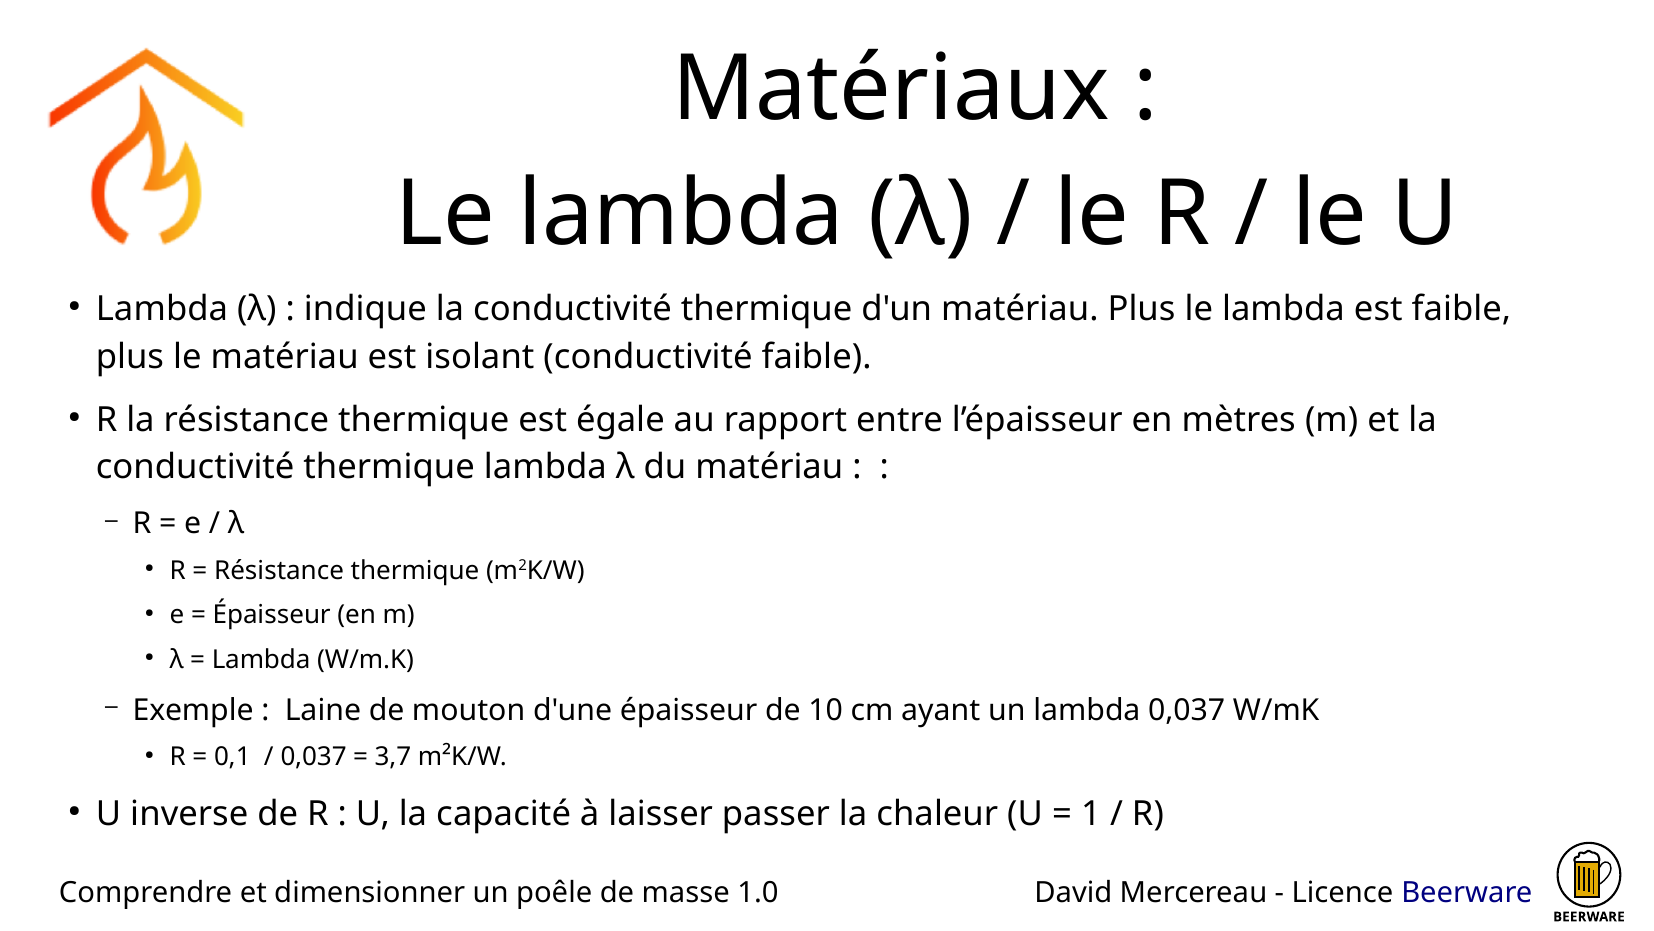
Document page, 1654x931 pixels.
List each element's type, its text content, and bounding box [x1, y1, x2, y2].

picture [47, 47, 246, 246]
list Lambda (λ) : indique la conductivité thermique d'un matériau. Plus le lambda est faible, plus le matériau est isolant (conductivité faible). R la résistance thermique est égale au rapport entre l’épaisseur en mètres (m) et la conductivité thermique lambda λ du matériau : : R = e / λ R = Résistance thermique (m2K/W) e = Épaisseur (en m) λ = Lambda (W/m.K) Exemple : Laine de mouton d'une épaisseur de 10 cm ayant un lambda 0,037 W/mK R = 0,1 / 0,037 = 3,7 m²K/W. U inverse de R : U, la capacité à laisser passer la chaleur (U = 1 / R) [59, 283, 1583, 839]
title Matériaux : Le lambda (λ) / le R / le U [271, 39, 1583, 254]
